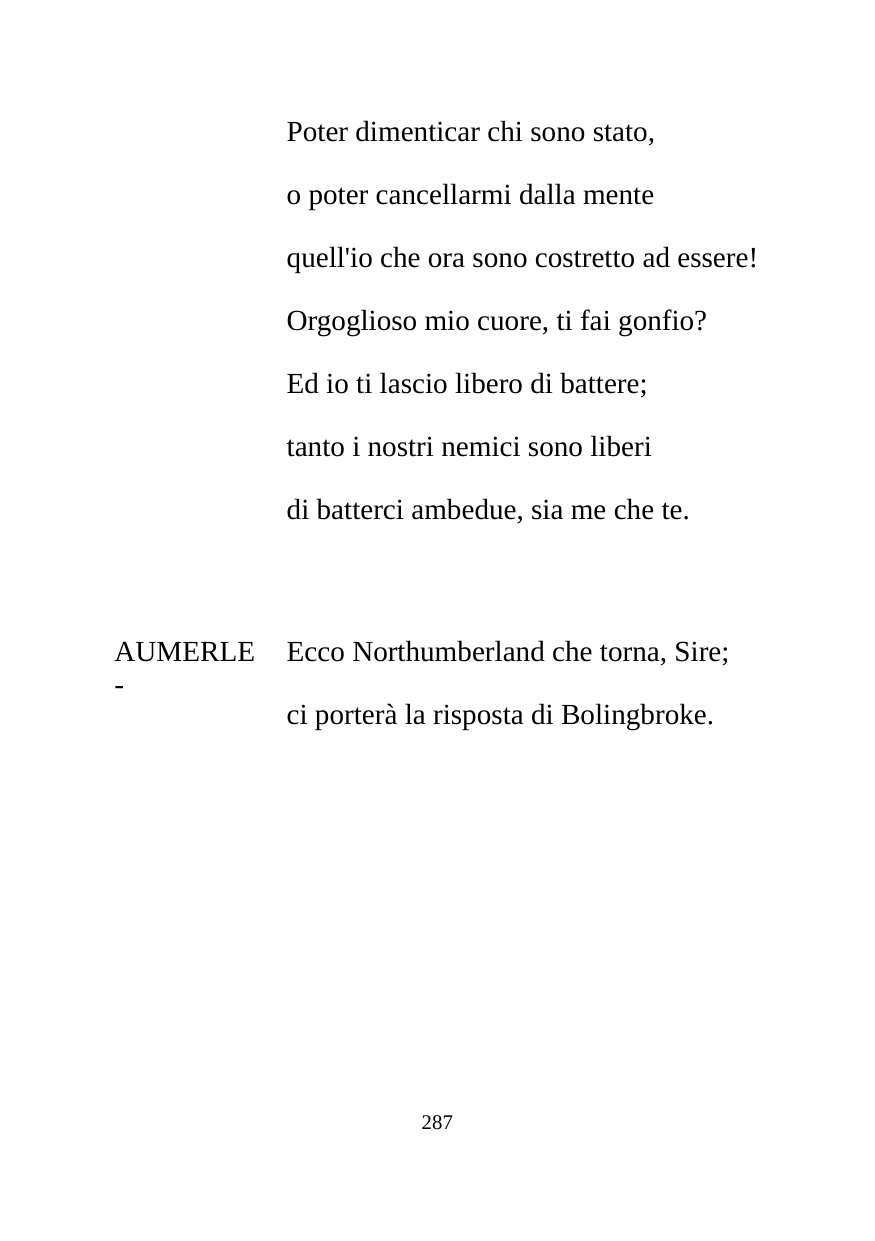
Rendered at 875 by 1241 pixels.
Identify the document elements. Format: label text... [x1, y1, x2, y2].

table_cell Poter dimenticar chi sono stato, o poter cancellarmi dalla mente quell'io che ora sono costretto ad essere! Orgoglioso mio cuore, ti fai gonfio? Ed io ti lascio libero di battere; tanto i nostri nemici sono liberi di batterci ambedue, sia me che te. [279, 106, 768, 626]
table_cell [106, 106, 279, 626]
table_cell AUMERLE - [106, 626, 279, 831]
table_cell Ecco Northumberland che torna, Sire; ci porterà la risposta di Bolingbroke. [279, 626, 768, 831]
